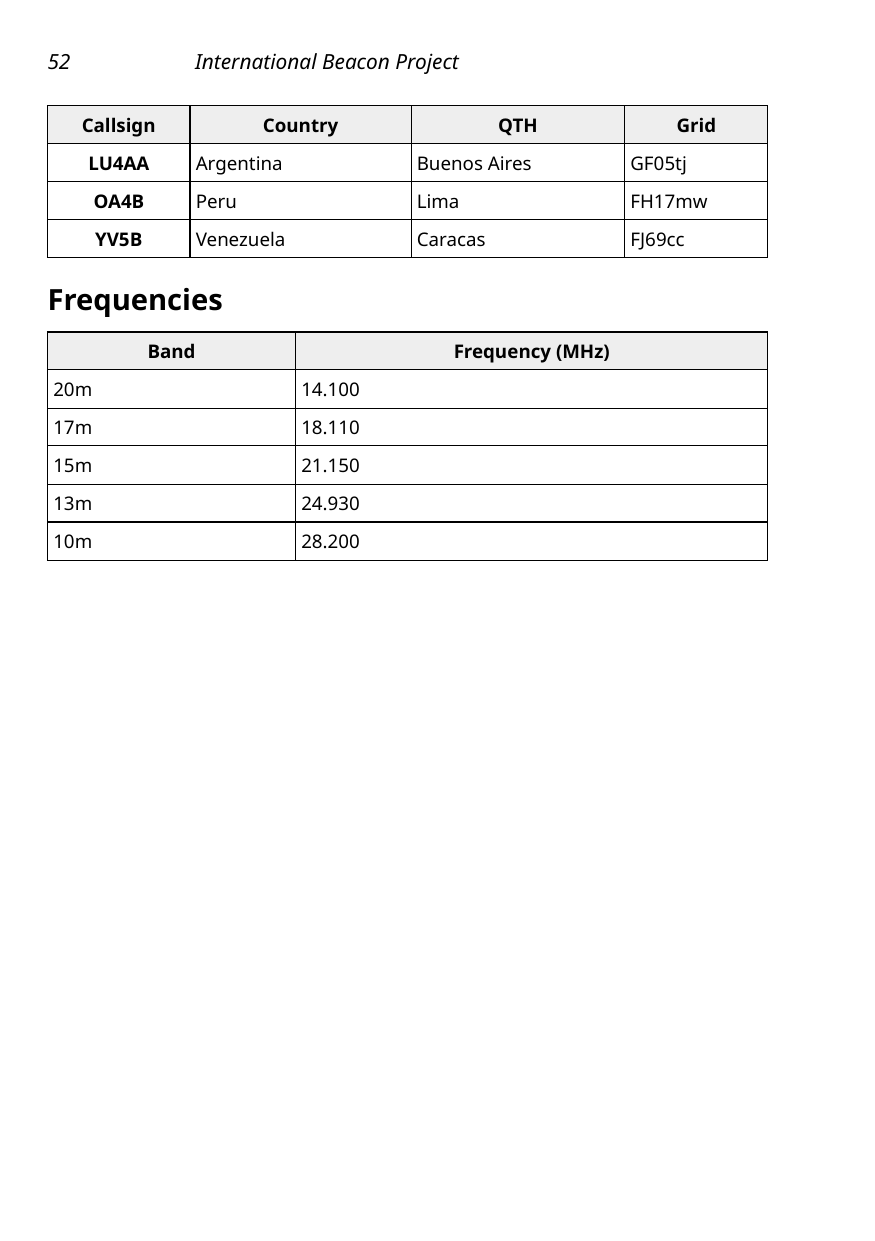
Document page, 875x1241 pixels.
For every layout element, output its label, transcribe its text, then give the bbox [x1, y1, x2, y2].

table_cell 28.200 [296, 523, 767, 559]
subtitle Frequencies [47, 279, 768, 319]
table_cell Buenos Aires [412, 144, 624, 181]
table_header QTH [412, 106, 624, 143]
table_cell 24.930 [296, 485, 767, 521]
table_cell Caracas [412, 220, 624, 257]
table_header Band [48, 333, 295, 369]
table_cell YV5B [48, 220, 189, 257]
table_cell 13m [48, 485, 295, 521]
table_header Callsign [48, 106, 189, 143]
table_cell Lima [412, 182, 624, 219]
table_cell 21.150 [296, 446, 767, 483]
table_cell 14.100 [296, 370, 767, 407]
table_cell Argentina [191, 144, 411, 181]
table_cell FH17mw [625, 182, 767, 219]
table_header Frequency (MHz) [296, 333, 767, 369]
table_cell OA4B [48, 182, 189, 219]
table_cell Peru [191, 182, 411, 219]
table_cell 17m [48, 409, 295, 445]
table_header Country [191, 106, 411, 143]
table_cell Venezuela [191, 220, 411, 257]
table_cell 15m [48, 446, 295, 483]
table_cell FJ69cc [625, 220, 767, 257]
table_header Grid [625, 106, 767, 143]
table_cell 10m [48, 523, 295, 559]
table_cell 18.110 [296, 409, 767, 445]
table_cell LU4AA [48, 144, 189, 181]
table_cell 20m [48, 370, 295, 407]
table_cell GF05tj [625, 144, 767, 181]
